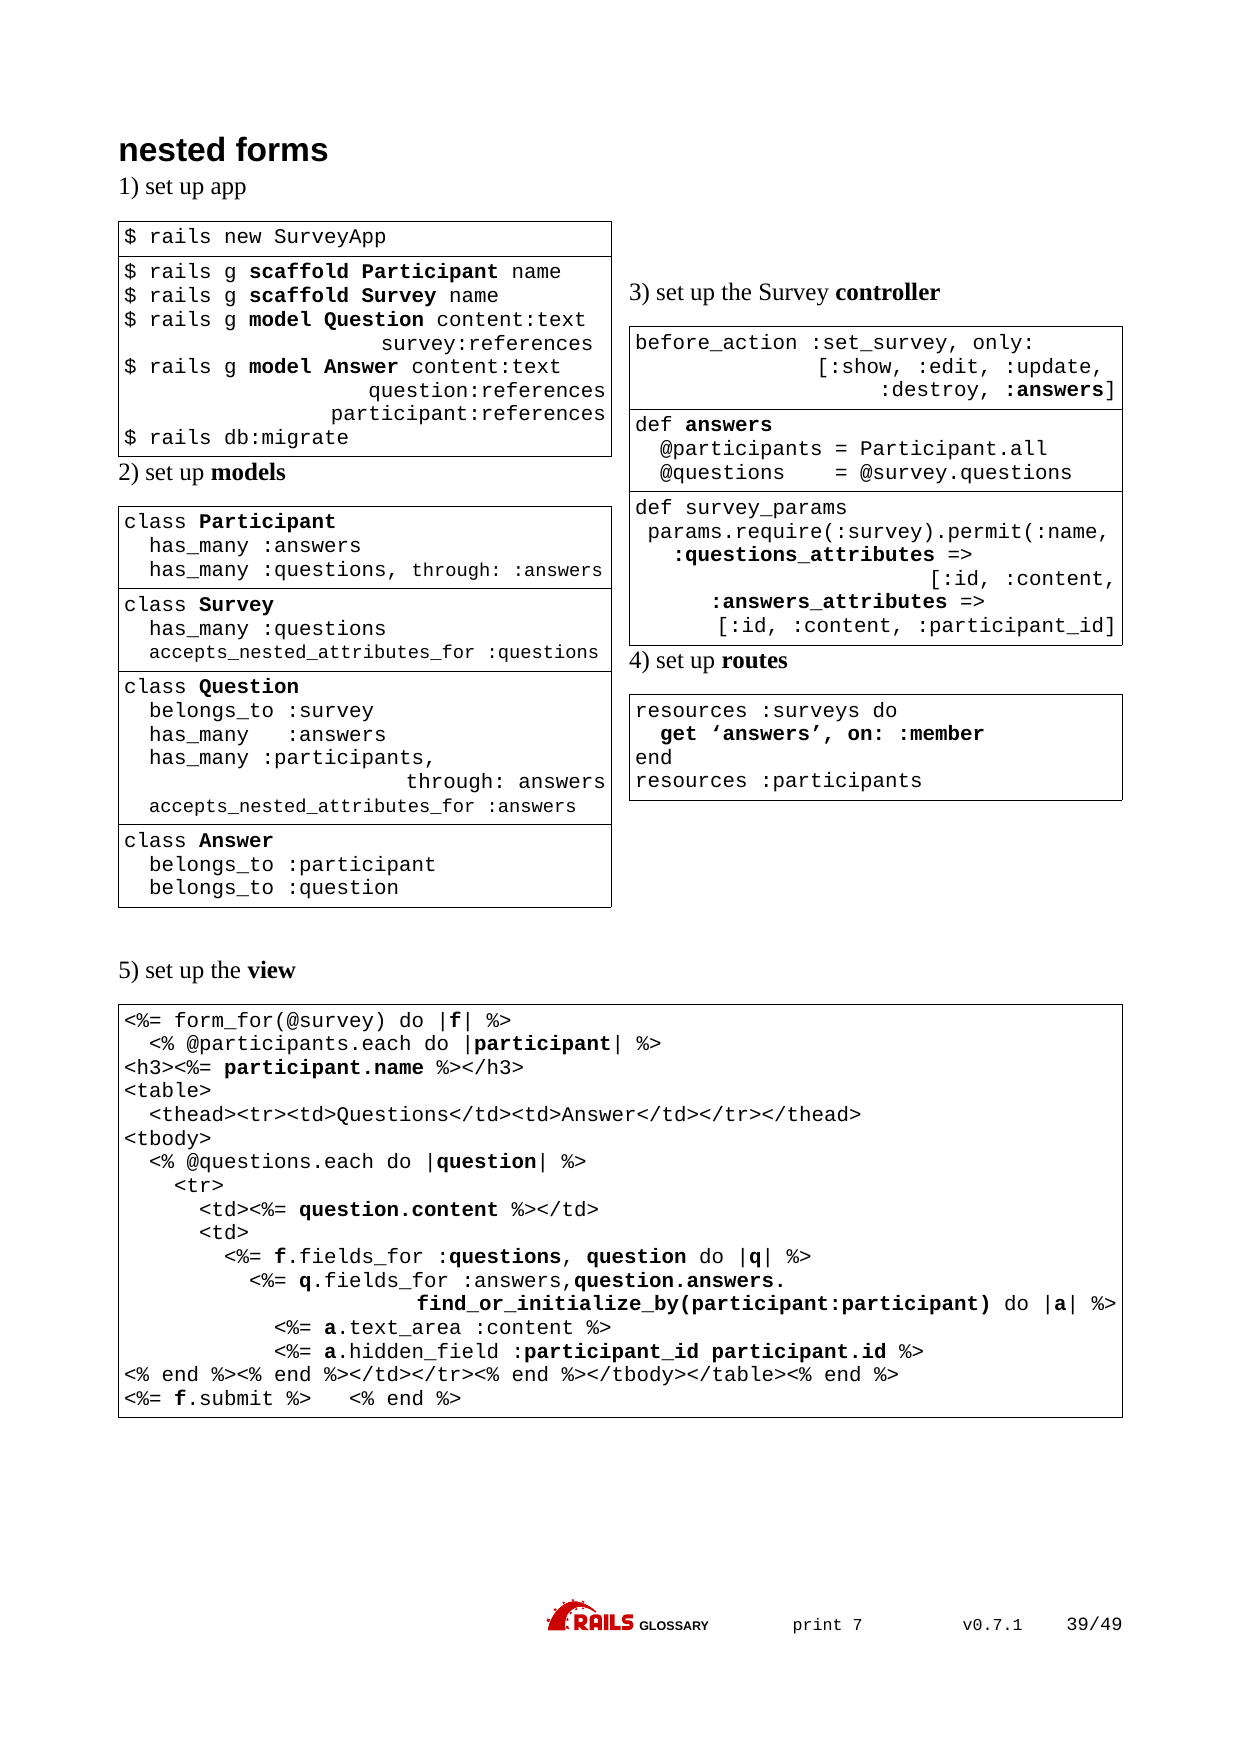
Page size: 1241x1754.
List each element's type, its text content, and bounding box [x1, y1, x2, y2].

table_header class Participant has_many :answers has_many :questions, through: :answers [119, 507, 611, 588]
text 1) set up app [118, 171, 611, 200]
text 5) set up the view [118, 955, 1122, 983]
table_cell def survey_params params.require(:survey).permit(:name, :questions_attributes => [:id, :content, :answers_attributes => [:id, :content, :participant_id] [630, 492, 1122, 644]
table_cell class Question belongs_to :survey has_many :answers has_many :participants, through: answers accepts_nested_attributes_for :answers [119, 672, 611, 824]
text 3) set up the Survey controller [629, 277, 1122, 306]
table_header resources :surveys do get ‘answers’, on: :member end resources :participants [630, 695, 1122, 800]
subtitle nested forms [118, 130, 611, 168]
table_cell def answers @participants = Participant.all @questions = @survey.questions [630, 410, 1122, 491]
text 2) set up models [118, 457, 611, 485]
table_header before_action :set_survey, only: [:show, :edit, :update, :destroy, :answers] [630, 327, 1122, 409]
table_header $ rails new SurveyApp [119, 222, 611, 256]
table_header <%= form_for(@survey) do |f| %> <% @participants.each do |participant| %> <h3><%= participant.name %></h3> <table> <thead><tr><td>Questions</td><td>Answer</td></tr></thead> <tbody> <% @questions.each do |question| %> <tr> <td><%= question.content %></td> <td> <%= f.fields_for :questions, question do |q| %> <%= q.fields_for :answers,question.answers. find_or_initialize_by(participant:participant) do |a| %> <%= a.text_area :content %> <%= a.hidden_field :participant_id participant.id %> <% end %><% end %></td></tr><% end %></tbody></table><% end %> <%= f.submit %> <% end %> [119, 1005, 1122, 1417]
text 4) set up routes [629, 646, 1122, 673]
table_cell $ rails g scaffold Participant name $ rails g scaffold Survey name $ rails g model Question content:text survey:references $ rails g model Answer content:text question:references participant:references $ rails db:migrate [119, 257, 611, 456]
table_cell class Answer belongs_to :participant belongs_to :question [119, 825, 611, 907]
table_cell class Survey has_many :questions accepts_nested_attributes_for :questions [119, 589, 611, 671]
